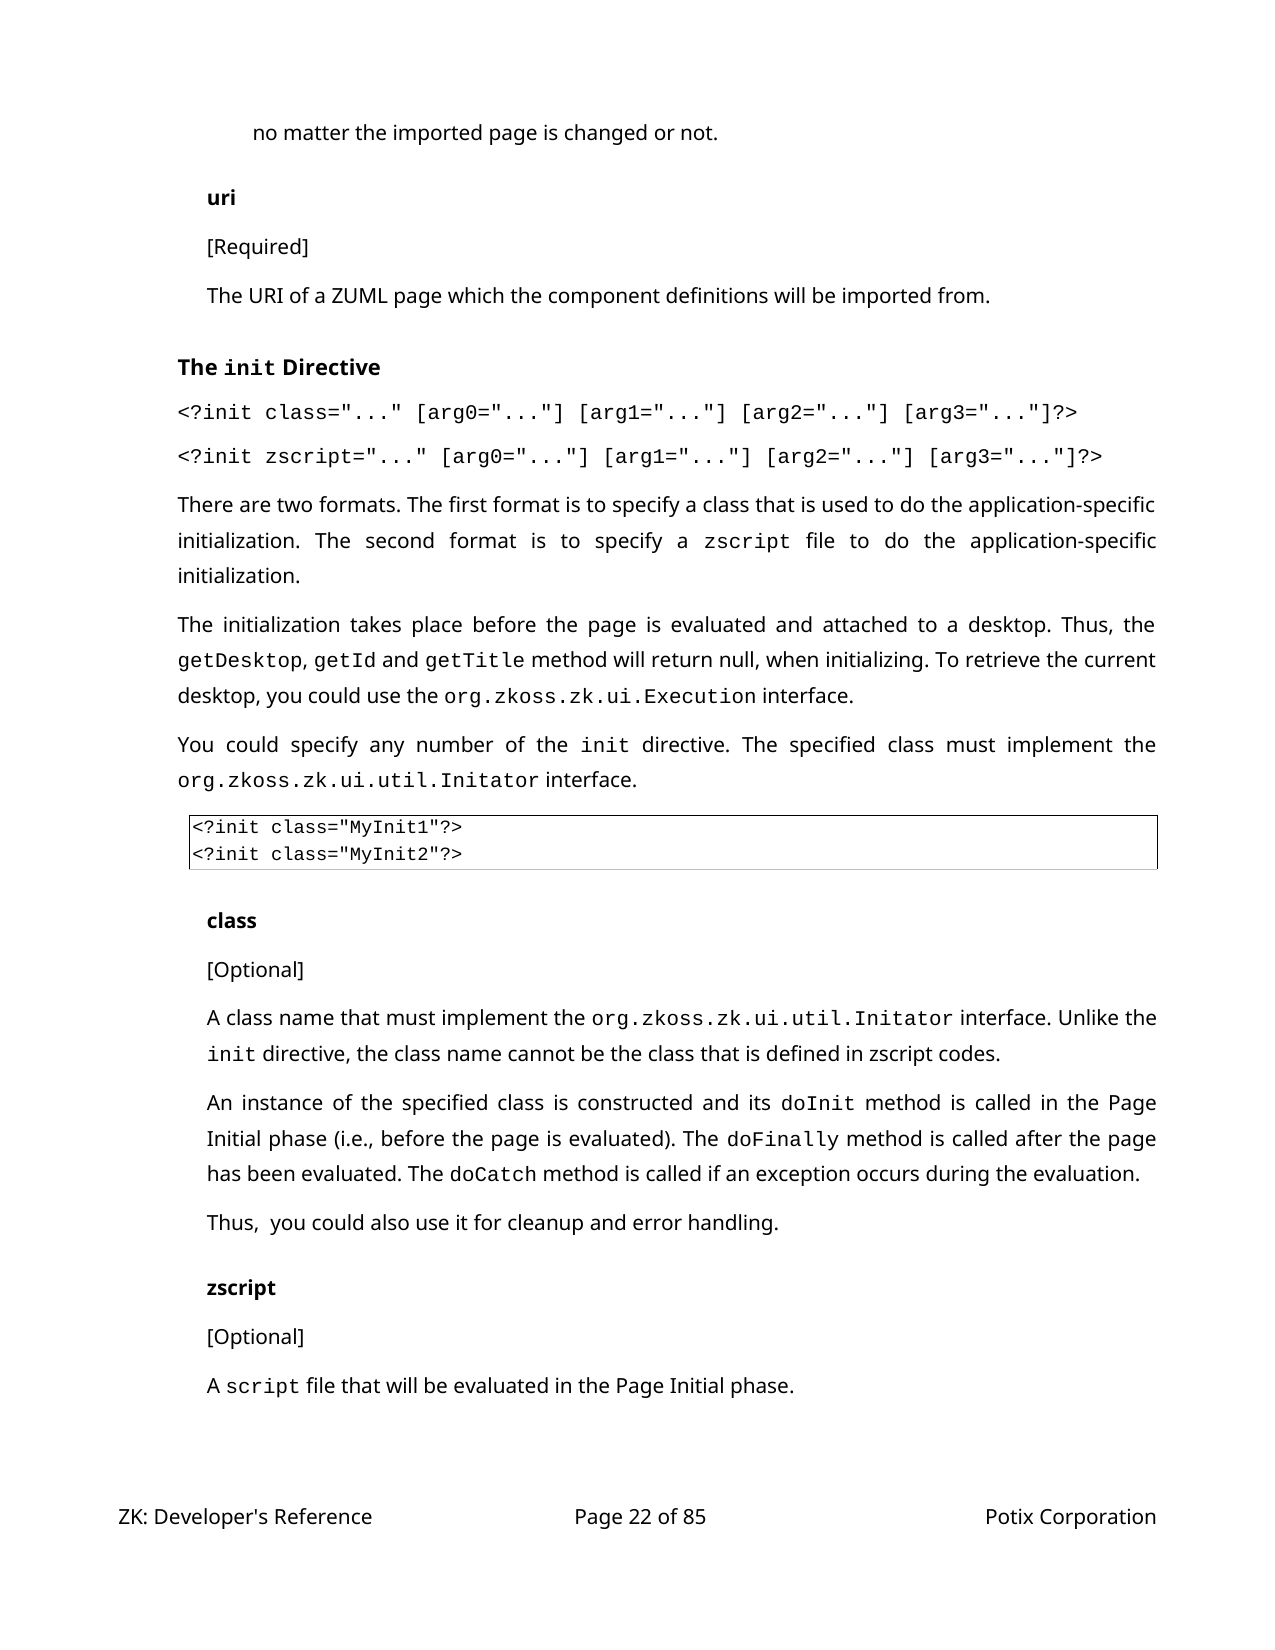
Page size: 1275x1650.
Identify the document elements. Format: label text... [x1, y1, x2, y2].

text The initialization takes place before the page is evaluated and attached to a desktop. Thus, the getDesktop, getId and getTitle method will return null, when initializing. To retrieve the current desktop, you could use the org.zkoss.zk.ui.Execution interface. [177, 610, 1157, 709]
text Thus, you could also use it for cleanup and error handling. [207, 1208, 1157, 1237]
text [Optional] [207, 955, 1157, 983]
list no matter the imported page is changed or not. [215, 118, 1157, 146]
text <?init class="..." [arg0="..."] [arg1="..."] [arg2="..."] [arg3="..."]?> [177, 402, 1157, 426]
text <?init class="MyInit2"?> [190, 842, 1157, 869]
text The URI of a ZUML page which the component definitions will be imported from. [207, 281, 1157, 309]
subtitle uri [207, 183, 1157, 211]
text [Required] [207, 232, 1157, 260]
text A script file that will be evaluated in the Page Initial phase. [207, 1371, 1157, 1399]
text <?init class="MyInit1"?> [190, 816, 1157, 839]
text An instance of the specified class is constructed and its doInit method is called in the Page Initial phase (i.e., before the page is evaluated). The doFinally method is called after the page has been evaluated. The doCatch method is called if an exception occurs during the evaluation. [207, 1088, 1157, 1188]
subtitle The init Directive [177, 351, 1157, 382]
text [Optional] [207, 1322, 1157, 1350]
text You could specify any number of the init directive. The specified class must implement the org.zkoss.zk.ui.util.Initator interface. [177, 730, 1157, 794]
text A class name that must implement the org.zkoss.zk.ui.util.Initator interface. Unlike the init directive, the class name cannot be the class that is defined in zscript codes. [207, 1003, 1157, 1068]
subtitle class [207, 906, 1157, 934]
text There are two formats. The first format is to specify a class that is used to do the application-specific initialization. The second format is to specify a zscript file to do the application-specific initialization. [177, 491, 1157, 589]
subtitle zscript [207, 1273, 1157, 1302]
text <?init zscript="..." [arg0="..."] [arg1="..."] [arg2="..."] [arg3="..."]?> [177, 446, 1157, 470]
